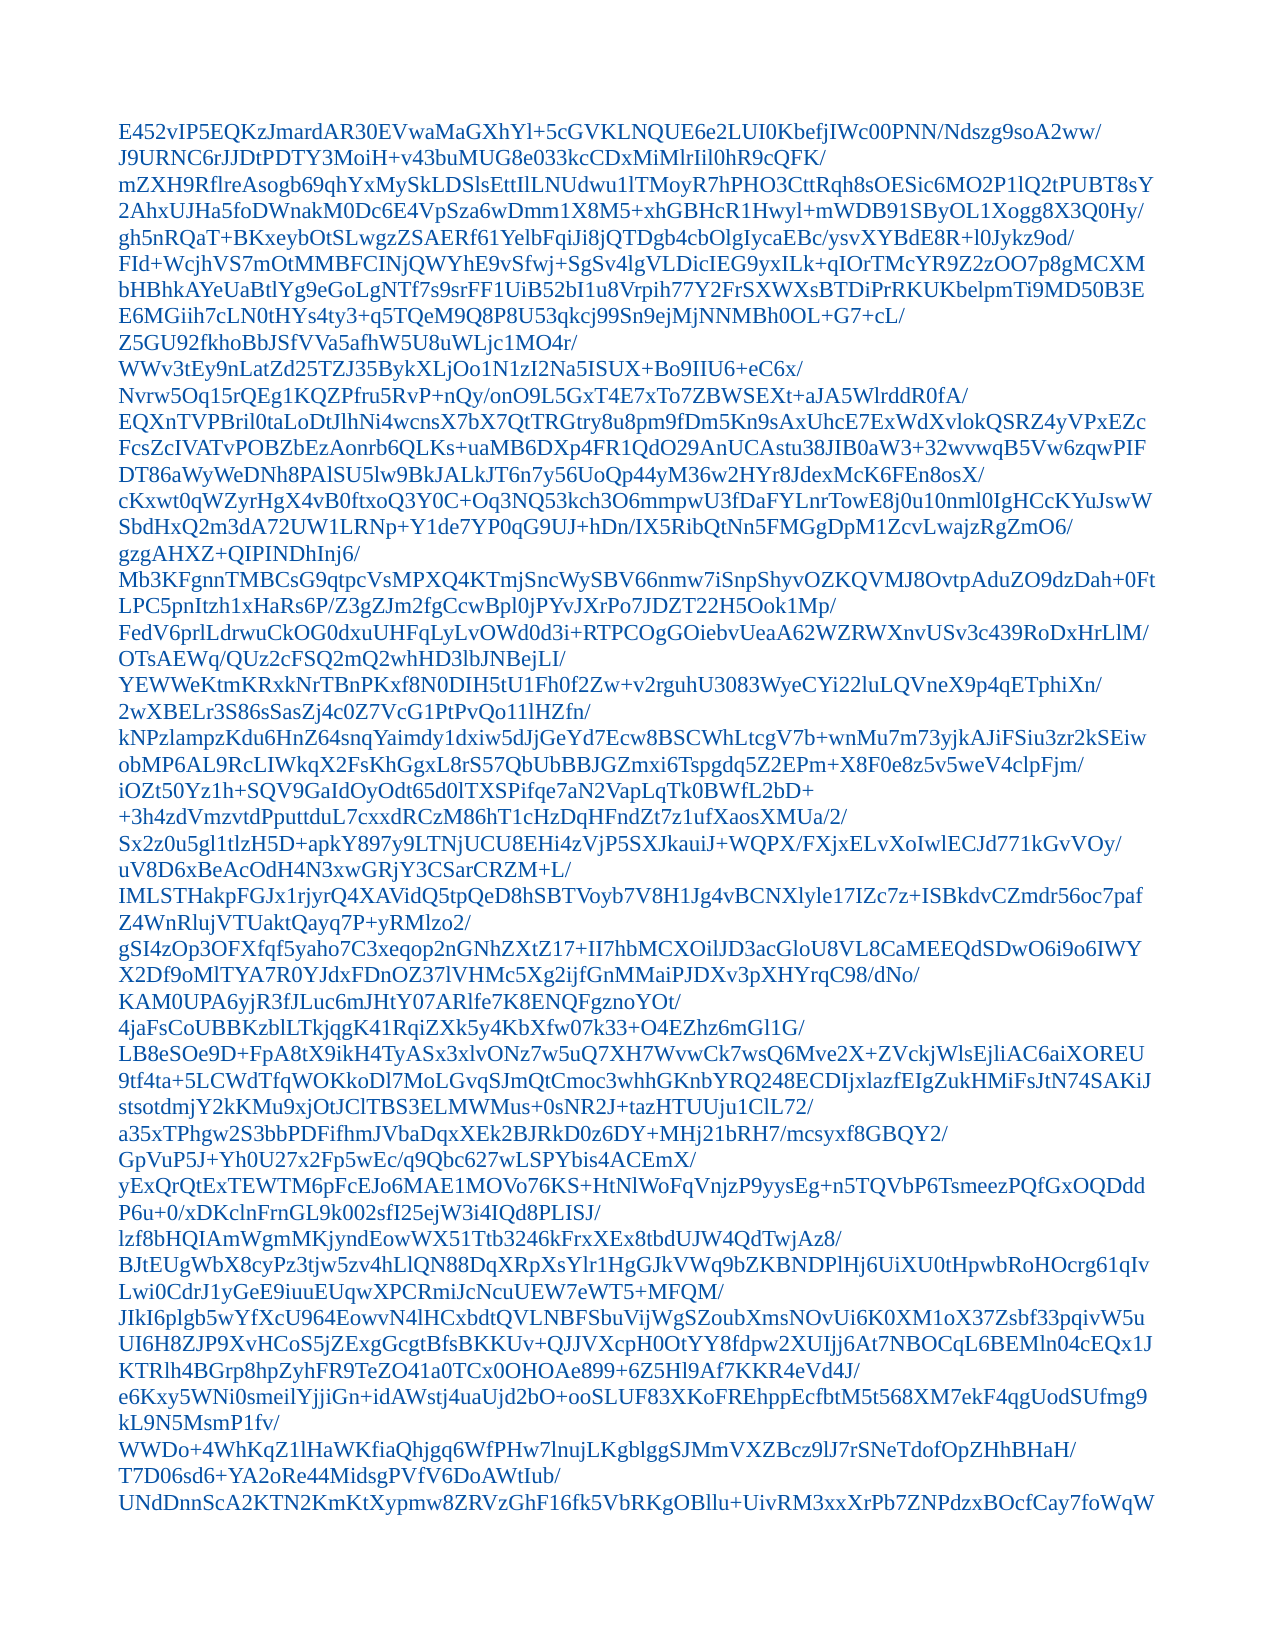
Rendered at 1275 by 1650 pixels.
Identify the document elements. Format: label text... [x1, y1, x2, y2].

text E452vIP5EQKzJmardAR30EVwaMaGXhYl+5cGVKLNQUE6e2LUI0KbefjIWc00PNN/Ndszg9soA2ww/J9URNC6rJJDtPDTY3MoiH+v43buMUG8e033kcCDxMiMlrIil0hR9cQFK/mZXH9RflreAsogb69qhYxMySkLDSlsEttIlLNUdwu1lTMoyR7hPHO3CttRqh8sOESic6MO2P1lQ2tPUBT8sY2AhxUJHa5foDWnakM0Dc6E4VpSza6wDmm1X8M5+xhGBHcR1Hwyl+mWDB91SByOL1Xogg8X3Q0Hy/gh5nRQaT+BKxeybOtSLwgzZSAERf61YelbFqiJi8jQTDgb4cbOlgIycaEBc/ysvXYBdE8R+l0Jykz9od/FId+WcjhVS7mOtMMBFCINjQWYhE9vSfwj+SgSv4lgVLDicIEG9yxILk+qIOrTMcYR9Z2zOO7p8gMCXMbHBhkAYeUaBtlYg9eGoLgNTf7s9srFF1UiB52bI1u8Vrpih77Y2FrSXWXsBTDiPrRKUKbelpmTi9MD50B3EE6MGiih7cLN0tHYs4ty3+q5TQeM9Q8P8U53qkcj99Sn9ejMjNNMBh0OL+G7+cL/Z5GU92fkhoBbJSfVVa5afhW5U8uWLjc1MO4r/WWv3tEy9nLatZd25TZJ35BykXLjOo1N1zI2Na5ISUX+Bo9IIU6+eC6x/Nvrw5Oq15rQEg1KQZPfru5RvP+nQy/onO9L5GxT4E7xTo7ZBWSEXt+aJA5WlrddR0fA/EQXnTVPBril0taLoDtJlhNi4wcnsX7bX7QtTRGtry8u8pm9fDm5Kn9sAxUhcE7ExWdXvlokQSRZ4yVPxEZcFcsZcIVATvPOBZbEzAonrb6QLKs+uaMB6DXp4FR1QdO29AnUCAstu38JIB0aW3+32wvwqB5Vw6zqwPIFDT86aWyWeDNh8PAlSU5lw9BkJALkJT6n7y56UoQp44yM36w2HYr8JdexMcK6FEn8osX/cKxwt0qWZyrHgX4vB0ftxoQ3Y0C+Oq3NQ53kch3O6mmpwU3fDaFYLnrTowE8j0u10nml0IgHCcKYuJswWSbdHxQ2m3dA72UW1LRNp+Y1de7YP0qG9UJ+hDn/IX5RibQtNn5FMGgDpM1ZcvLwajzRgZmO6/gzgAHXZ+QIPINDhInj6/Mb3KFgnnTMBCsG9qtpcVsMPXQ4KTmjSncWySBV66nmw7iSnpShyvOZKQVMJ8OvtpAduZO9dzDah+0FtLPC5pnItzh1xHaRs6P/Z3gZJm2fgCcwBpl0jPYvJXrPo7JDZT22H5Ook1Mp/FedV6prlLdrwuCkOG0dxuUHFqLyLvOWd0d3i+RTPCOgGOiebvUeaA62WZRWXnvUSv3c439RoDxHrLlM/OTsAEWq/QUz2cFSQ2mQ2whHD3lbJNBejLI/YEWWeKtmKRxkNrTBnPKxf8N0DIH5tU1Fh0f2Zw+v2rguhU3083WyeCYi22luLQVneX9p4qETphiXn/2wXBELr3S86sSasZj4c0Z7VcG1PtPvQo11lHZfn/kNPzlampzKdu6HnZ64snqYaimdy1dxiw5dJjGeYd7Ecw8BSCWhLtcgV7b+wnMu7m73yjkAJiFSiu3zr2kSEiwobMP6AL9RcLIWkqX2FsKhGgxL8rS57QbUbBBJGZmxi6Tspgdq5Z2EPm+X8F0e8z5v5weV4clpFjm/iOZt50Yz1h+SQV9GaIdOyOdt65d0lTXSPifqe7aN2VapLqTk0BWfL2bD++3h4zdVmzvtdPputtduL7cxxdRCzM86hT1cHzDqHFndZt7z1ufXaosXMUa/2/Sx2z0u5gl1tlzH5D+apkY897y9LTNjUCU8EHi4zVjP5SXJkauiJ+WQPX/FXjxELvXoIwlECJd771kGvVOy/uV8D6xBeAcOdH4N3xwGRjY3CSarCRZM+L/IMLSTHakpFGJx1rjyrQ4XAVidQ5tpQeD8hSBTVoyb7V8H1Jg4vBCNXlyle17IZc7z+ISBkdvCZmdr56oc7pafZ4WnRlujVTUaktQayq7P+yRMlzo2/gSI4zOp3OFXfqf5yaho7C3xeqop2nGNhZXtZ17+II7hbMCXOilJD3acGloU8VL8CaMEEQdSDwO6i9o6IWYX2Df9oMlTYA7R0YJdxFDnOZ37lVHMc5Xg2ijfGnMMaiPJDXv3pXHYrqC98/dNo/KAM0UPA6yjR3fJLuc6mJHtY07ARlfe7K8ENQFgznoYOt/4jaFsCoUBBKzblLTkjqgK41RqiZXk5y4KbXfw07k33+O4EZhz6mGl1G/LB8eSOe9D+FpA8tX9ikH4TyASx3xlvONz7w5uQ7XH7WvwCk7wsQ6Mve2X+ZVckjWlsEjliAC6aiXOREU9tf4ta+5LCWdTfqWOKkoDl7MoLGvqSJmQtCmoc3whhGKnbYRQ248ECDIjxlazfEIgZukHMiFsJtN74SAKiJstsotdmjY2kKMu9xjOtJClTBS3ELMWMus+0sNR2J+tazHTUUju1ClL72/a35xTPhgw2S3bbPDFifhmJVbaDqxXEk2BJRkD0z6DY+MHj21bRH7/mcsyxf8GBQY2/GpVuP5J+Yh0U27x2Fp5wEc/q9Qbc627wLSPYbis4ACEmX/yExQrQtExTEWTM6pFcEJo6MAE1MOVo76KS+HtNlWoFqVnjzP9yysEg+n5TQVbP6TsmeezPQfGxOQDddP6u+0/xDKclnFrnGL9k002sfI25ejW3i4IQd8PLISJ/lzf8bHQIAmWgmMKjyndEowWX51Ttb3246kFrxXEx8tbdUJW4QdTwjAz8/BJtEUgWbX8cyPz3tjw5zv4hLlQN88DqXRpXsYlr1HgGJkVWq9bZKBNDPlHj6UiXU0tHpwbRoHOcrg61qIvLwi0CdrJ1yGeE9iuuEUqwXPCRmiJcNcuUEW7eWT5+MFQM/JIkI6plgb5wYfXcU964EowvN4lHCxbdtQVLNBFSbuVijWgSZoubXmsNOvUi6K0XM1oX37Zsbf33pqivW5uUI6H8ZJP9XvHCoS5jZExgGcgtBfsBKKUv+QJJVXcpH0OtYY8fdpw2XUIjj6At7NBOCqL6BEMln04cEQx1JKTRlh4BGrp8hpZyhFR9TeZO41a0TCx0OHOAe899+6Z5Hl9Af7KKR4eVd4J/e6Kxy5WNi0smeilYjjiGn+idAWstj4uaUjd2bO+ooSLUF83XKoFREhppEcfbtM5t568XM7ekF4qgUodSUfmg9kL9N5MsmP1fv/WWDo+4WhKqZ1lHaWKfiaQhjgq6WfPHw7lnujLKgblggSJMmVXZBcz9lJ7rSNeTdofOpZHhBHaH/T7D06sd6+YA2oRe44MidsgPVfV6DoAWtIub/UNdDnnScA2KTN2KmKtXypmw8ZRVzGhF16fk5VbRKgOBllu+UivRM3xxXrPb7ZNPdzxBOcfCay7foWqW [118, 118, 1157, 1515]
